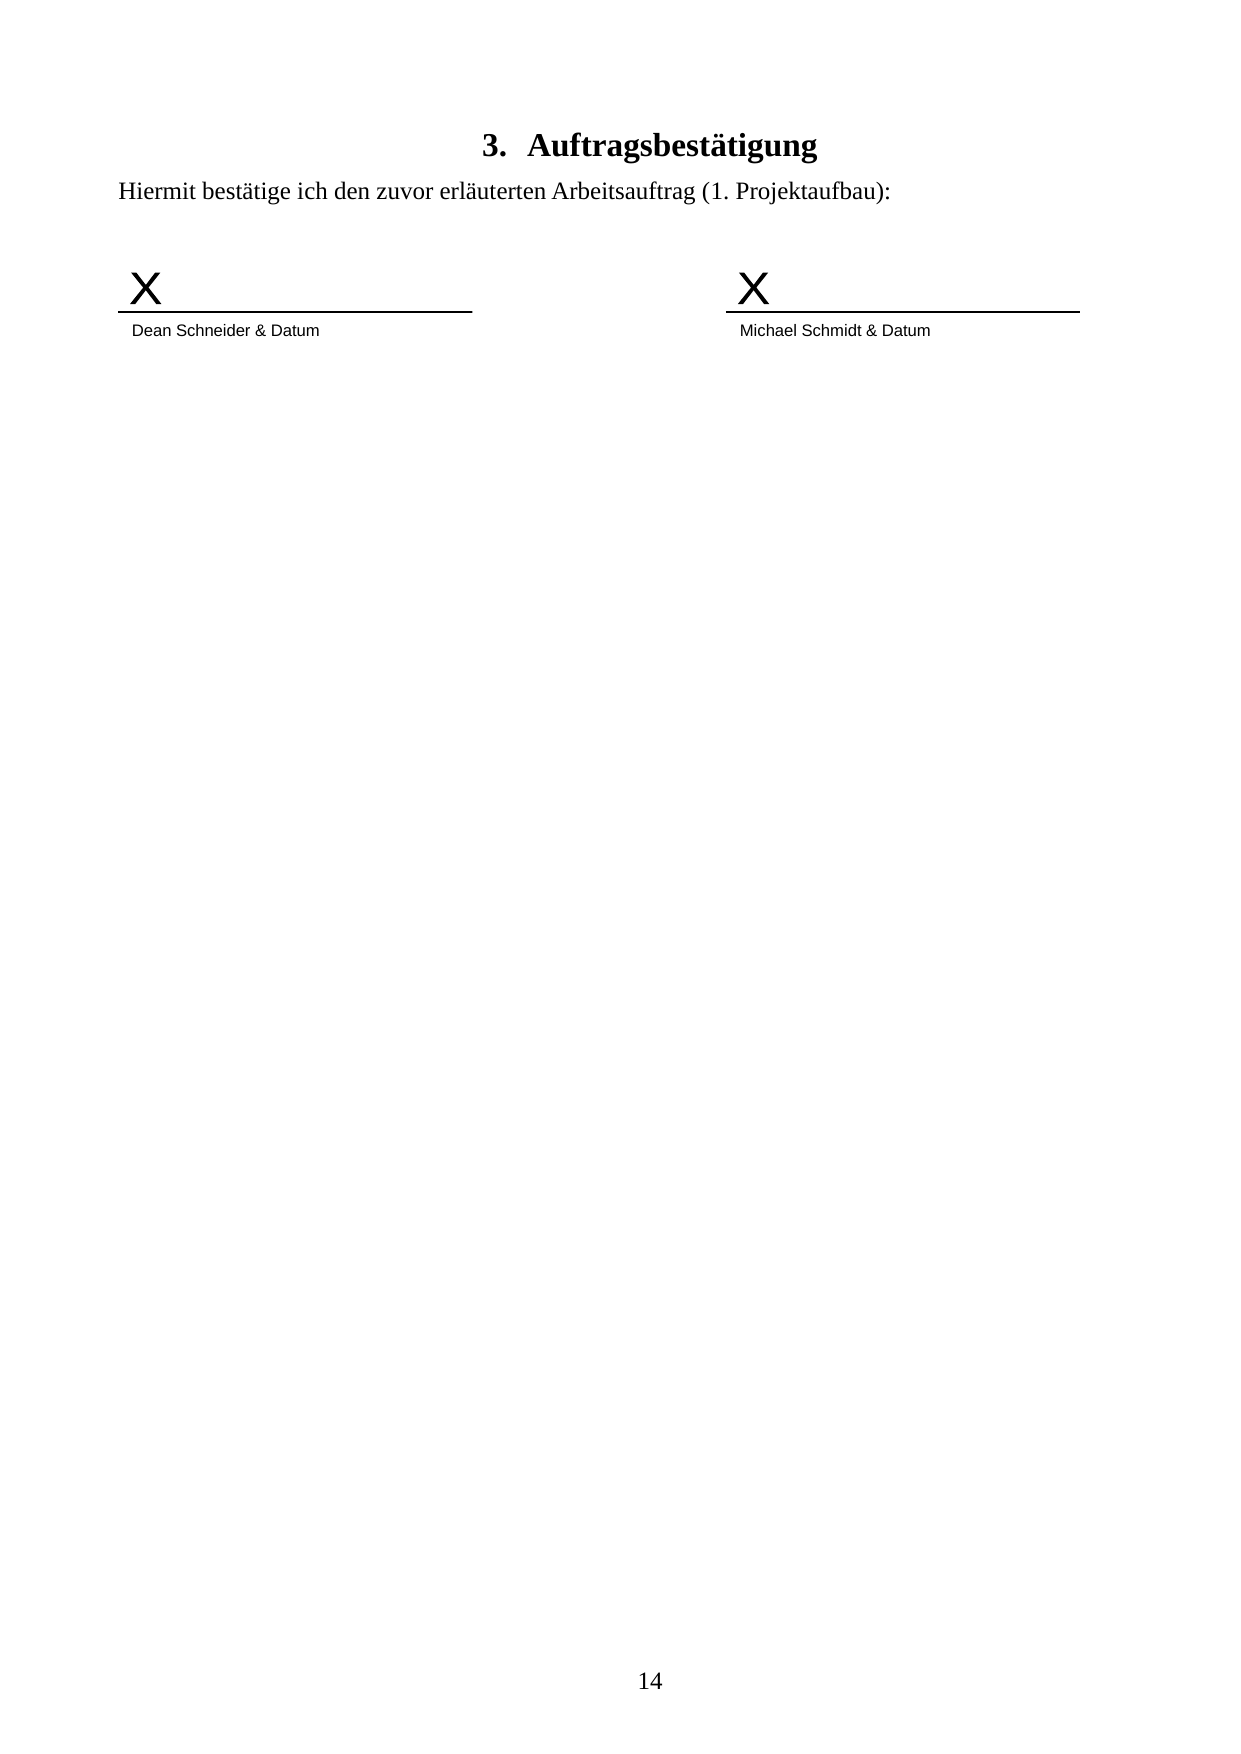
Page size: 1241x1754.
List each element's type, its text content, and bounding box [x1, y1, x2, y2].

subtitle Auftragsbestätigung [118, 125, 1181, 164]
text Hiermit bestätige ich den zuvor erläuterten Arbeitsauftrag (1. Projektaufbau): [118, 176, 1181, 205]
